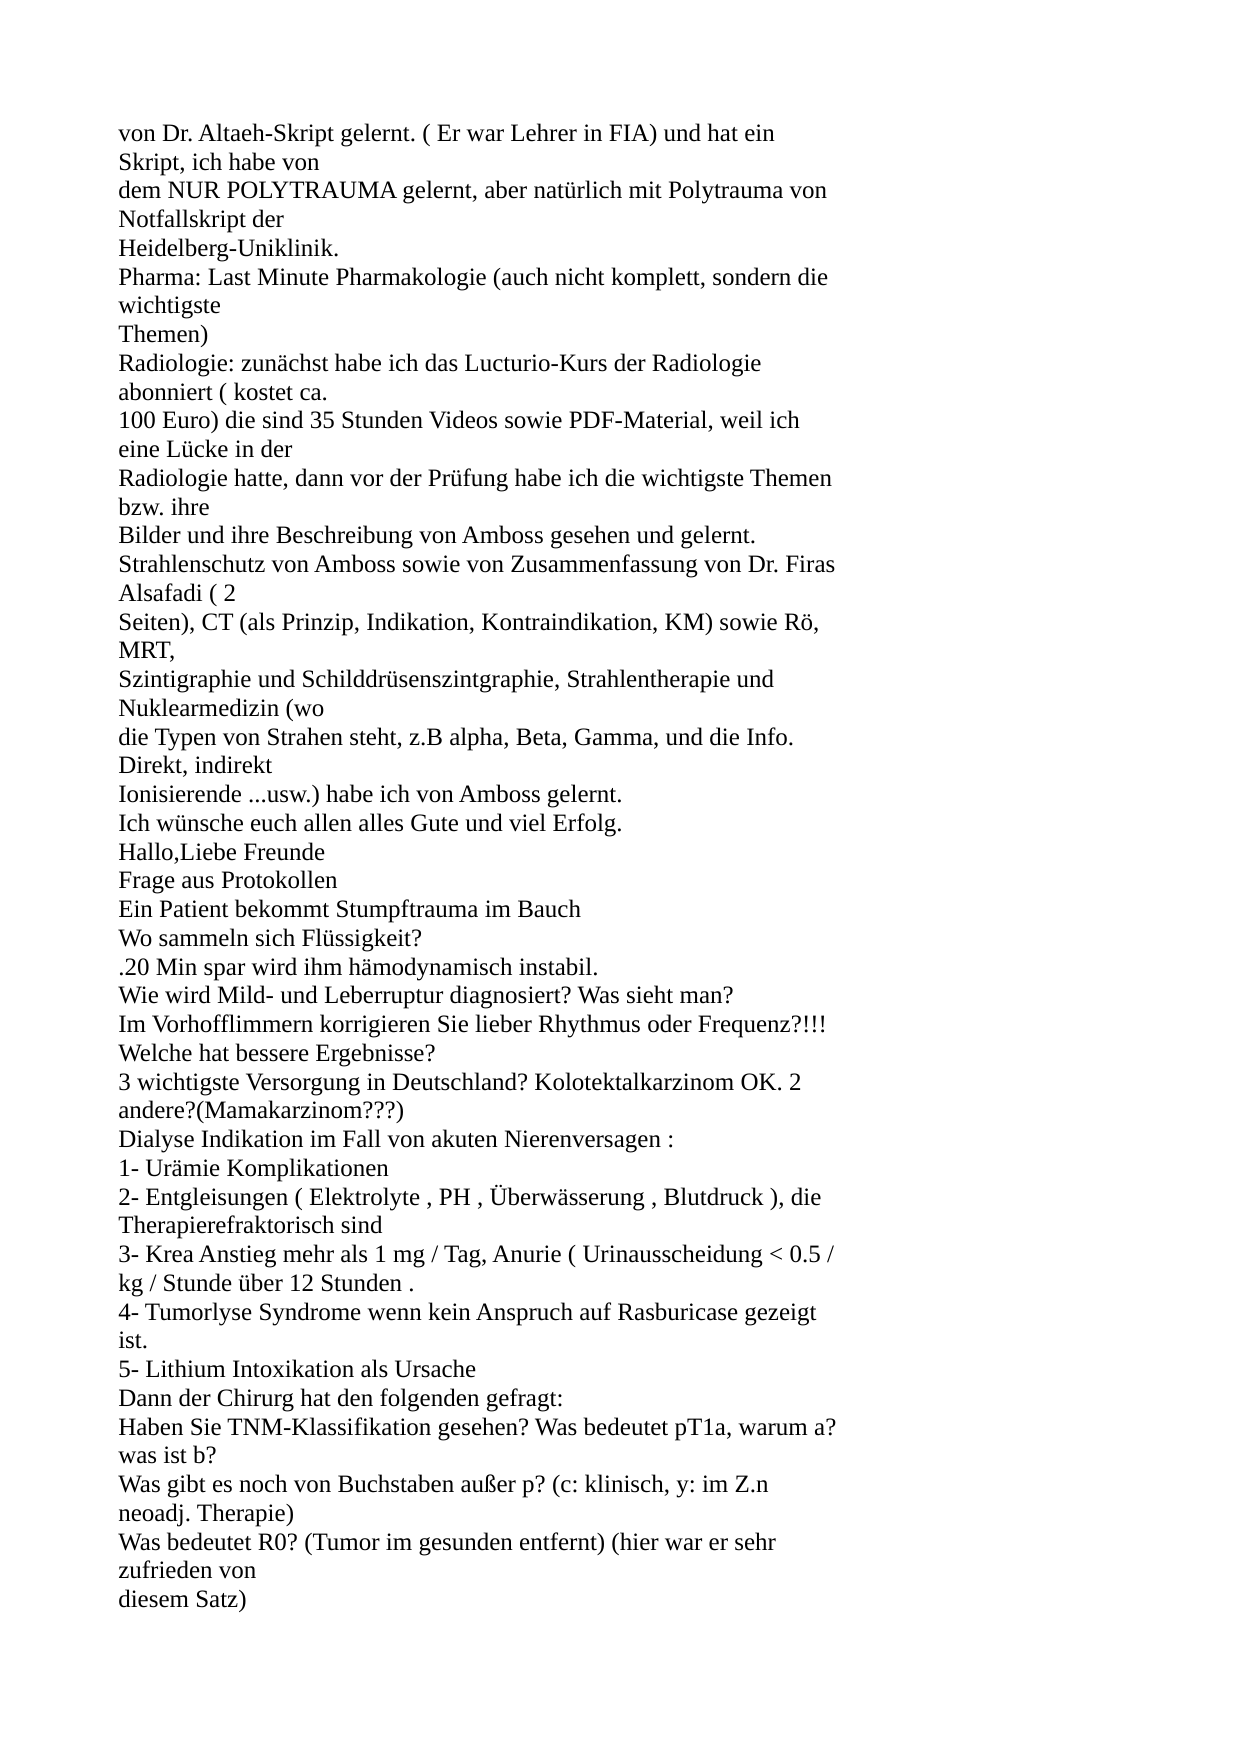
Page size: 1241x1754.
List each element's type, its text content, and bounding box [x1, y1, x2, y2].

text bzw. ihre [118, 492, 1122, 521]
text MRT, [118, 636, 1122, 664]
text Was bedeutet R0? (Tumor im gesunden entfernt) (hier war er sehr [118, 1527, 1122, 1556]
text Skript, ich habe von [118, 147, 1122, 176]
text 3- Krea Anstieg mehr als 1 mg / Tag, Anurie ( Urinausscheidung < 0.5 / [118, 1239, 1122, 1268]
text die Typen von Strahen steht, z.B alpha, Beta, Gamma, und die Info. [118, 722, 1122, 751]
text dem NUR POLYTRAUMA gelernt, aber natürlich mit Polytrauma von [118, 176, 1122, 204]
text neoadj. Therapie) [118, 1498, 1122, 1527]
text was ist b? [118, 1441, 1122, 1469]
text Haben Sie TNM-Klassifikation gesehen? Was bedeutet pT1a, warum a? [118, 1412, 1122, 1441]
text 4- Tumorlyse Syndrome wenn kein Anspruch auf Rasburicase gezeigt [118, 1297, 1122, 1326]
text Notfallskript der [118, 204, 1122, 233]
text Direkt, indirekt [118, 751, 1122, 779]
text Seiten), CT (als Prinzip, Indikation, Kontraindikation, KM) sowie Rö, [118, 607, 1122, 636]
text wichtigste [118, 291, 1122, 319]
text von Dr. Altaeh-Skript gelernt. ( Er war Lehrer in FIA) und hat ein [118, 118, 1122, 147]
text Wie wird Mild- und Leberruptur diagnosiert? Was sieht man? [118, 981, 1122, 1009]
text eine Lücke in der [118, 434, 1122, 463]
text Alsafadi ( 2 [118, 578, 1122, 607]
text Ionisierende ...usw.) habe ich von Amboss gelernt. [118, 779, 1122, 808]
text 2- Entgleisungen ( Elektrolyte , PH , Überwässerung , Blutdruck ), die [118, 1182, 1122, 1211]
text Welche hat bessere Ergebnisse? [118, 1038, 1122, 1067]
text Heidelberg-Uniklinik. [118, 233, 1122, 262]
text Strahlenschutz von Amboss sowie von Zusammenfassung von Dr. Firas [118, 549, 1122, 578]
text abonniert ( kostet ca. [118, 377, 1122, 406]
text Wo sammeln sich Flüssigkeit? [118, 923, 1122, 952]
text Hallo,Liebe Freunde [118, 837, 1122, 866]
text diesem Satz) [118, 1584, 1122, 1613]
text Pharma: Last Minute Pharmakologie (auch nicht komplett, sondern die [118, 262, 1122, 291]
text 1- Urämie Komplikationen [118, 1153, 1122, 1182]
text 3 wichtigste Versorgung in Deutschland? Kolotektalkarzinom OK. 2 [118, 1067, 1122, 1096]
text Radiologie: zunächst habe ich das Lucturio-Kurs der Radiologie [118, 348, 1122, 377]
text Dialyse Indikation im Fall von akuten Nierenversagen : [118, 1124, 1122, 1153]
text Im Vorhofflimmern korrigieren Sie lieber Rhythmus oder Frequenz?!!! [118, 1009, 1122, 1038]
text Radiologie hatte, dann vor der Prüfung habe ich die wichtigste Themen [118, 463, 1122, 492]
text andere?(Mamakarzinom???) [118, 1096, 1122, 1124]
text Therapierefraktorisch sind [118, 1211, 1122, 1239]
text .20 Min spar wird ihm hämodynamisch instabil. [118, 952, 1122, 981]
text Frage aus Protokollen [118, 866, 1122, 894]
text Was gibt es noch von Buchstaben außer p? (c: klinisch, y: im Z.n [118, 1469, 1122, 1498]
text zufrieden von [118, 1556, 1122, 1584]
text kg / Stunde über 12 Stunden . [118, 1268, 1122, 1297]
text Ich wünsche euch allen alles Gute und viel Erfolg. [118, 808, 1122, 837]
text Dann der Chirurg hat den folgenden gefragt: [118, 1383, 1122, 1412]
text Ein Patient bekommt Stumpftrauma im Bauch [118, 894, 1122, 923]
text Bilder und ihre Beschreibung von Amboss gesehen und gelernt. [118, 521, 1122, 549]
text Themen) [118, 319, 1122, 348]
text 5- Lithium Intoxikation als Ursache [118, 1354, 1122, 1383]
text Szintigraphie und Schilddrüsenszintgraphie, Strahlentherapie und [118, 664, 1122, 693]
text Nuklearmedizin (wo [118, 693, 1122, 722]
text ist. [118, 1326, 1122, 1354]
text 100 Euro) die sind 35 Stunden Videos sowie PDF-Material, weil ich [118, 406, 1122, 434]
